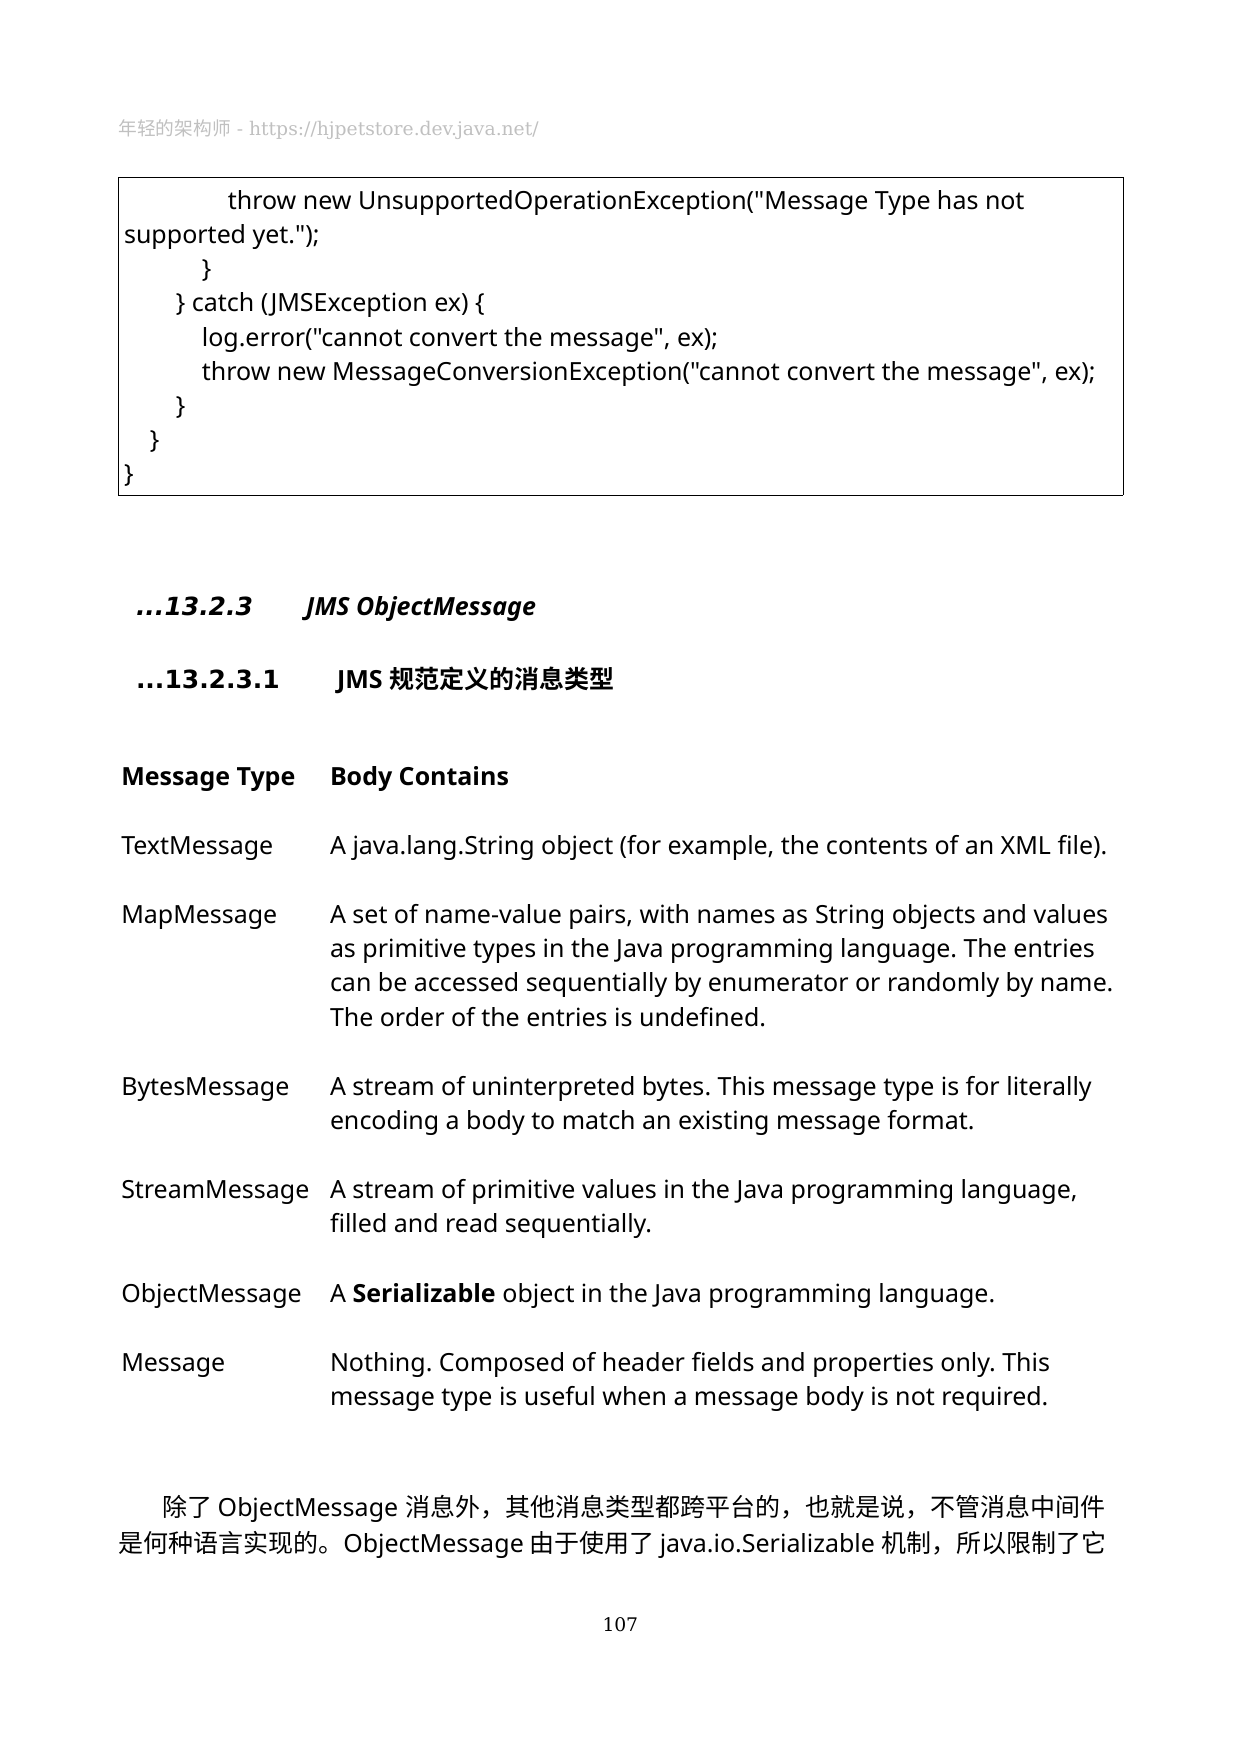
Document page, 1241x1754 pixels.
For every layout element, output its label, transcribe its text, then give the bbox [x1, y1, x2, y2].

table_cell MapMessage [118, 894, 327, 1066]
table_cell Message [118, 1342, 327, 1445]
table_cell A stream of uninterpreted bytes. This message type is for literally encoding a body to match an existing message format. [327, 1066, 1122, 1169]
table_header Body Contains [327, 755, 1122, 825]
table_header Message Type [118, 755, 327, 825]
subtitle JMS 规范定义的消息类型 [136, 660, 1122, 696]
text 除了 ObjectMessage 消息外，其他消息类型都跨平台的，也就是说，不管消息中间件是何种语言实现的。ObjectMessage由于使用了 java.io.Serializable 机制，所以限制了它 [118, 1487, 1122, 1559]
table_cell throw new UnsupportedOperationException("Message Type has not supported yet."); } } catch (JMSException ex) { log.error("cannot convert the message", ex); throw new MessageConversionException("cannot convert the message", ex); } } } [119, 178, 1123, 495]
table_cell A set of name-value pairs, with names as String objects and values as primitive types in the Java programming language. The entries can be accessed sequentially by enumerator or randomly by name. The order of the entries is undefined. [327, 894, 1122, 1066]
table_cell StreamMessage [118, 1169, 327, 1272]
table_cell A java.lang.String object (for example, the contents of an XML file). [327, 825, 1122, 894]
table_cell TextMessage [118, 825, 327, 894]
table_cell BytesMessage [118, 1066, 327, 1169]
table_cell A stream of primitive values in the Java programming language, filled and read sequentially. [327, 1169, 1122, 1272]
table_cell Nothing. Composed of header fields and properties only. This message type is useful when a message body is not required. [327, 1342, 1122, 1445]
table_cell ObjectMessage [118, 1273, 327, 1342]
subtitle JMS ObjectMessage [136, 588, 1122, 622]
table_cell A Serializable object in the Java programming language. [327, 1273, 1122, 1342]
